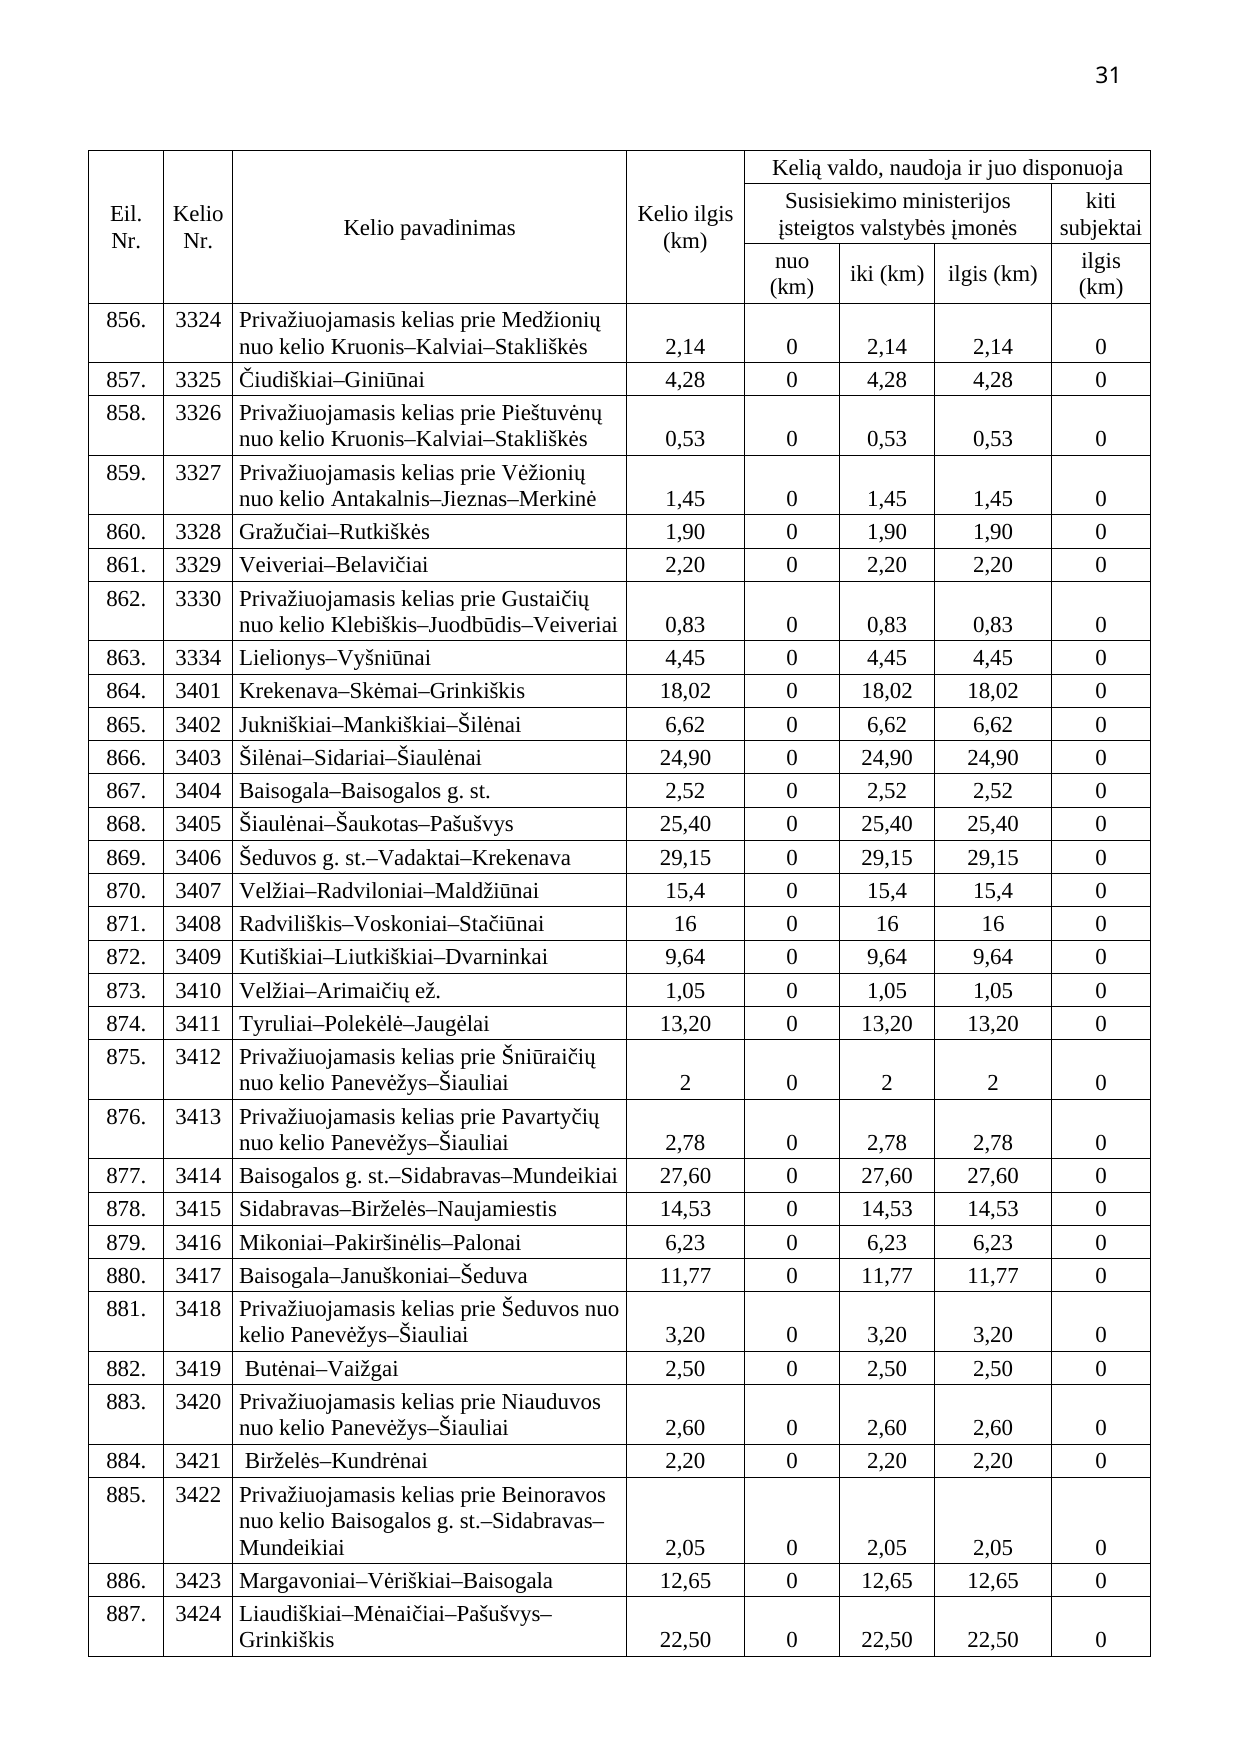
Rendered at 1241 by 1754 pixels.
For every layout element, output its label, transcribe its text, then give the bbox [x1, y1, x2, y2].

table_cell 25,40 [935, 808, 1051, 840]
table_cell 0 [1052, 1100, 1150, 1158]
table_cell 0 [745, 1385, 839, 1444]
table_cell 876. [89, 1100, 163, 1158]
table_cell 3417 [164, 1259, 232, 1291]
table_cell 0 [745, 515, 839, 548]
table_cell 3404 [164, 774, 232, 807]
table_cell 2,52 [840, 774, 934, 807]
table_cell 3334 [164, 641, 232, 674]
table_cell Šilėnai–Sidariai–Šiaulėnai [233, 741, 626, 773]
table_cell 0 [745, 1259, 839, 1291]
table_cell 875. [89, 1040, 163, 1099]
table_cell 0 [745, 1445, 839, 1477]
table_cell 0 [745, 808, 839, 840]
table_cell 0 [1052, 741, 1150, 773]
table_cell Privažiuojamasis kelias prie Niauduvos nuo kelio Panevėžys–Šiauliai [233, 1385, 626, 1444]
table_cell 3326 [164, 396, 232, 455]
table_cell 3408 [164, 907, 232, 939]
table_cell 14,53 [935, 1193, 1051, 1225]
table_cell 0 [745, 1564, 839, 1596]
table_cell Butėnai–Vaižgai [233, 1352, 626, 1384]
table_cell 882. [89, 1352, 163, 1384]
table_cell 2 [935, 1040, 1051, 1099]
table_cell 2,50 [840, 1352, 934, 1384]
table_cell 24,90 [935, 741, 1051, 773]
table_cell 0 [1052, 1040, 1150, 1099]
table_header Eil. Nr. [89, 151, 163, 302]
table_cell 12,65 [935, 1564, 1051, 1596]
table_cell 2,20 [840, 549, 934, 581]
table_cell 2,05 [935, 1478, 1051, 1563]
table_cell 16 [627, 907, 744, 939]
table_cell 0 [745, 874, 839, 906]
table_cell 0,83 [840, 582, 934, 640]
table_cell 3421 [164, 1445, 232, 1477]
table_cell 0 [745, 708, 839, 740]
table_cell 29,15 [935, 841, 1051, 873]
table_cell Tyruliai–Polekėlė–Jaugėlai [233, 1007, 626, 1039]
table_cell 29,15 [840, 841, 934, 873]
table_cell 3409 [164, 941, 232, 973]
table_cell 0 [1052, 396, 1150, 455]
table_cell 24,90 [840, 741, 934, 773]
table_cell 0 [745, 549, 839, 581]
table_cell 0 [1052, 515, 1150, 548]
table_cell 12,65 [840, 1564, 934, 1596]
table_cell 0 [1052, 1478, 1150, 1563]
table_cell 0 [1052, 456, 1150, 514]
table_cell 860. [89, 515, 163, 548]
table_cell 870. [89, 874, 163, 906]
table_cell 18,02 [627, 675, 744, 707]
table_cell 1,90 [627, 515, 744, 548]
table_cell 9,64 [627, 941, 744, 973]
table_cell 877. [89, 1159, 163, 1192]
table_cell 0,83 [935, 582, 1051, 640]
table_cell 1,45 [627, 456, 744, 514]
table_cell 4,45 [935, 641, 1051, 674]
table_cell ilgis (km) [1052, 244, 1150, 302]
table_cell Čiudiškiai–Giniūnai [233, 363, 626, 395]
table_cell 881. [89, 1292, 163, 1351]
table_cell 1,05 [627, 974, 744, 1006]
table_cell 861. [89, 549, 163, 581]
table_cell Privažiuojamasis kelias prie Pieštuvėnų nuo kelio Kruonis–Kalviai–Stakliškės [233, 396, 626, 455]
table_cell 0 [1052, 1352, 1150, 1384]
table_cell 2,50 [627, 1352, 744, 1384]
table_cell 0 [745, 1193, 839, 1225]
table_cell 859. [89, 456, 163, 514]
table_cell 886. [89, 1564, 163, 1596]
table_cell 4,45 [840, 641, 934, 674]
table_cell 15,4 [627, 874, 744, 906]
table_cell 0 [745, 456, 839, 514]
table_cell 9,64 [935, 941, 1051, 973]
table_cell 2,14 [627, 304, 744, 362]
table_cell 3424 [164, 1597, 232, 1656]
table_cell 6,23 [840, 1226, 934, 1258]
table_cell 1,05 [840, 974, 934, 1006]
table_cell 16 [840, 907, 934, 939]
table_cell 0 [745, 304, 839, 362]
table_cell 3405 [164, 808, 232, 840]
table_cell 3403 [164, 741, 232, 773]
table_cell Baisogala–Januškoniai–Šeduva [233, 1259, 626, 1291]
table_cell Privažiuojamasis kelias prie Pavartyčių nuo kelio Panevėžys–Šiauliai [233, 1100, 626, 1158]
table_cell 2,78 [935, 1100, 1051, 1158]
table_cell 22,50 [840, 1597, 934, 1656]
table_cell 0 [1052, 774, 1150, 807]
table_cell 2,60 [627, 1385, 744, 1444]
table_cell 2,05 [840, 1478, 934, 1563]
table_cell 3419 [164, 1352, 232, 1384]
table_cell 1,45 [840, 456, 934, 514]
table_cell 2,20 [935, 1445, 1051, 1477]
table_cell 0 [745, 1100, 839, 1158]
table_cell 11,77 [840, 1259, 934, 1291]
table_cell 883. [89, 1385, 163, 1444]
table_cell 856. [89, 304, 163, 362]
table_cell 1,90 [840, 515, 934, 548]
table_cell 0 [1052, 841, 1150, 873]
table_cell 0 [745, 1597, 839, 1656]
table_cell 0 [745, 841, 839, 873]
table_cell 3328 [164, 515, 232, 548]
table_cell 0 [745, 675, 839, 707]
table_cell 6,23 [935, 1226, 1051, 1258]
table_cell 0 [745, 974, 839, 1006]
table_cell 0 [745, 941, 839, 973]
table_cell 0 [745, 1478, 839, 1563]
table_cell 27,60 [840, 1159, 934, 1192]
table_header Kelio pavadinimas [233, 151, 626, 302]
table_cell 865. [89, 708, 163, 740]
table_cell 0 [745, 1292, 839, 1351]
table_cell 878. [89, 1193, 163, 1225]
table_cell 3407 [164, 874, 232, 906]
table_cell 1,90 [935, 515, 1051, 548]
table_cell 0 [745, 641, 839, 674]
table_cell 4,28 [840, 363, 934, 395]
table_cell Veiveriai–Belavičiai [233, 549, 626, 581]
table_cell 2,60 [840, 1385, 934, 1444]
table_cell 3327 [164, 456, 232, 514]
table_cell 0 [1052, 641, 1150, 674]
table_cell 3401 [164, 675, 232, 707]
table_cell 863. [89, 641, 163, 674]
table_cell 3413 [164, 1100, 232, 1158]
table_cell 2 [627, 1040, 744, 1099]
table_cell 0,83 [627, 582, 744, 640]
table_cell 874. [89, 1007, 163, 1039]
table_header Kelią valdo, naudoja ir juo disponuoja [745, 151, 1150, 183]
table_cell Lielionys–Vyšniūnai [233, 641, 626, 674]
table_cell Privažiuojamasis kelias prie Vėžionių nuo kelio Antakalnis–Jieznas–Merkinė [233, 456, 626, 514]
table_cell 0 [1052, 941, 1150, 973]
table_cell 2,60 [935, 1385, 1051, 1444]
table_cell 864. [89, 675, 163, 707]
table_cell Radviliškis–Voskoniai–Stačiūnai [233, 907, 626, 939]
table_cell 4,28 [627, 363, 744, 395]
table_cell Mikoniai–Pakiršinėlis–Palonai [233, 1226, 626, 1258]
table_cell 12,65 [627, 1564, 744, 1596]
table_cell 2,14 [935, 304, 1051, 362]
table_cell 2,14 [840, 304, 934, 362]
table_cell 14,53 [840, 1193, 934, 1225]
table_cell 13,20 [935, 1007, 1051, 1039]
table_cell 0 [745, 774, 839, 807]
table_header Kelio Nr. [164, 151, 232, 302]
table_cell 862. [89, 582, 163, 640]
table_cell 868. [89, 808, 163, 840]
table_cell 2,52 [935, 774, 1051, 807]
table_cell Gražučiai–Rutkiškės [233, 515, 626, 548]
table_cell 887. [89, 1597, 163, 1656]
table_cell 0 [745, 1226, 839, 1258]
table_cell 2 [840, 1040, 934, 1099]
table_cell 3410 [164, 974, 232, 1006]
table_cell 25,40 [627, 808, 744, 840]
table_cell 25,40 [840, 808, 934, 840]
table_cell 0 [1052, 363, 1150, 395]
table_cell 0 [745, 741, 839, 773]
table_cell 0 [745, 396, 839, 455]
table_cell 879. [89, 1226, 163, 1258]
table_cell Birželės–Kundrėnai [233, 1445, 626, 1477]
table_cell Privažiuojamasis kelias prie Šeduvos nuo kelio Panevėžys–Šiauliai [233, 1292, 626, 1351]
table_cell Liaudiškiai–Mėnaičiai–Pašušvys–Grinkiškis [233, 1597, 626, 1656]
table_cell iki (km) [840, 244, 934, 302]
table_cell 0 [745, 582, 839, 640]
table_cell 3,20 [840, 1292, 934, 1351]
table_cell 6,62 [627, 708, 744, 740]
table_cell 880. [89, 1259, 163, 1291]
table_cell 0 [1052, 582, 1150, 640]
table_cell 15,4 [840, 874, 934, 906]
table_cell 0 [1052, 1597, 1150, 1656]
table_cell 0 [1052, 1292, 1150, 1351]
table_cell 0 [1052, 1445, 1150, 1477]
table_cell 0 [745, 1352, 839, 1384]
table_cell 0,53 [627, 396, 744, 455]
table_cell 867. [89, 774, 163, 807]
table_cell 27,60 [627, 1159, 744, 1192]
table_cell 2,78 [840, 1100, 934, 1158]
table_cell 0 [745, 907, 839, 939]
table_cell 24,90 [627, 741, 744, 773]
table_cell 3423 [164, 1564, 232, 1596]
table_cell 3,20 [935, 1292, 1051, 1351]
table_cell 6,23 [627, 1226, 744, 1258]
table_cell 3418 [164, 1292, 232, 1351]
table_cell 2,52 [627, 774, 744, 807]
table_cell 3411 [164, 1007, 232, 1039]
table_cell 16 [935, 907, 1051, 939]
table_cell 1,05 [935, 974, 1051, 1006]
table_cell 869. [89, 841, 163, 873]
table_cell 3414 [164, 1159, 232, 1192]
table_cell Susisiekimo ministerijos įsteigtos valstybės įmonės [745, 184, 1051, 243]
table_cell 3329 [164, 549, 232, 581]
table_cell 15,4 [935, 874, 1051, 906]
table_cell Baisogalos g. st.–Sidabravas–Mundeikiai [233, 1159, 626, 1192]
table_cell Šeduvos g. st.–Vadaktai–Krekenava [233, 841, 626, 873]
table_cell 13,20 [627, 1007, 744, 1039]
table_cell 0 [1052, 1193, 1150, 1225]
table_cell 29,15 [627, 841, 744, 873]
table_cell 0,53 [935, 396, 1051, 455]
table_cell 3330 [164, 582, 232, 640]
table_cell 22,50 [935, 1597, 1051, 1656]
table_cell kiti subjektai [1052, 184, 1150, 243]
table_cell 1,45 [935, 456, 1051, 514]
table_cell 9,64 [840, 941, 934, 973]
table_cell 884. [89, 1445, 163, 1477]
table_cell 2,78 [627, 1100, 744, 1158]
table_cell 858. [89, 396, 163, 455]
table_cell 871. [89, 907, 163, 939]
table_cell 885. [89, 1478, 163, 1563]
table_cell Privažiuojamasis kelias prie Gustaičių nuo kelio Klebiškis–Juodbūdis–Veiveriai [233, 582, 626, 640]
table_cell Šiaulėnai–Šaukotas–Pašušvys [233, 808, 626, 840]
table_cell 873. [89, 974, 163, 1006]
table_cell 2,20 [935, 549, 1051, 581]
table_cell 3415 [164, 1193, 232, 1225]
table_cell 11,77 [627, 1259, 744, 1291]
table_cell 0 [1052, 675, 1150, 707]
table_cell nuo (km) [745, 244, 839, 302]
table_cell 872. [89, 941, 163, 973]
table_cell 13,20 [840, 1007, 934, 1039]
table_cell 27,60 [935, 1159, 1051, 1192]
table_cell Velžiai–Arimaičių ež. [233, 974, 626, 1006]
table_cell 6,62 [840, 708, 934, 740]
table_cell 4,28 [935, 363, 1051, 395]
table_cell 3325 [164, 363, 232, 395]
table_cell 0 [1052, 808, 1150, 840]
table_cell 3,20 [627, 1292, 744, 1351]
table_cell Baisogala–Baisogalos g. st. [233, 774, 626, 807]
table_cell 2,20 [627, 1445, 744, 1477]
table_header Kelio ilgis (km) [627, 151, 744, 302]
table_cell 18,02 [935, 675, 1051, 707]
table_cell Jukniškiai–Mankiškiai–Šilėnai [233, 708, 626, 740]
table_cell 0 [1052, 1259, 1150, 1291]
table_cell 3406 [164, 841, 232, 873]
table_cell 857. [89, 363, 163, 395]
table_cell 3324 [164, 304, 232, 362]
table_cell ilgis (km) [935, 244, 1051, 302]
table_cell 22,50 [627, 1597, 744, 1656]
table_cell Velžiai–Radviloniai–Maldžiūnai [233, 874, 626, 906]
table_cell 0 [1052, 549, 1150, 581]
table_cell 11,77 [935, 1259, 1051, 1291]
table_cell Privažiuojamasis kelias prie Šniūraičių nuo kelio Panevėžys–Šiauliai [233, 1040, 626, 1099]
table_cell 866. [89, 741, 163, 773]
table_cell 0 [1052, 304, 1150, 362]
table_cell 0 [1052, 708, 1150, 740]
table_cell Sidabravas–Birželės–Naujamiestis [233, 1193, 626, 1225]
table_cell 0 [745, 363, 839, 395]
table_cell 3420 [164, 1385, 232, 1444]
table_cell 14,53 [627, 1193, 744, 1225]
table_cell 0 [745, 1007, 839, 1039]
table_cell 2,20 [840, 1445, 934, 1477]
table_cell Privažiuojamasis kelias prie Beinoravos nuo kelio Baisogalos g. st.–Sidabravas–Mundeikiai [233, 1478, 626, 1563]
table_cell Krekenava–Skėmai–Grinkiškis [233, 675, 626, 707]
table_cell 2,20 [627, 549, 744, 581]
table_cell 0 [1052, 907, 1150, 939]
table_cell Margavoniai–Vėriškiai–Baisogala [233, 1564, 626, 1596]
table_cell 0 [1052, 1226, 1150, 1258]
table_cell 0 [745, 1040, 839, 1099]
table_cell 0 [745, 1159, 839, 1192]
table_cell 2,50 [935, 1352, 1051, 1384]
table_cell 18,02 [840, 675, 934, 707]
table_cell 0 [1052, 874, 1150, 906]
table_cell 0 [1052, 974, 1150, 1006]
table_cell 2,05 [627, 1478, 744, 1563]
table_cell 4,45 [627, 641, 744, 674]
table_cell 0 [1052, 1564, 1150, 1596]
table_cell Kutiškiai–Liutkiškiai–Dvarninkai [233, 941, 626, 973]
table_cell 0,53 [840, 396, 934, 455]
table_cell 3412 [164, 1040, 232, 1099]
table_cell 0 [1052, 1159, 1150, 1192]
table_cell 3422 [164, 1478, 232, 1563]
table_cell 0 [1052, 1007, 1150, 1039]
table_cell 3416 [164, 1226, 232, 1258]
table_cell 3402 [164, 708, 232, 740]
table_cell 0 [1052, 1385, 1150, 1444]
table_cell Privažiuojamasis kelias prie Medžionių nuo kelio Kruonis–Kalviai–Stakliškės [233, 304, 626, 362]
table_cell 6,62 [935, 708, 1051, 740]
